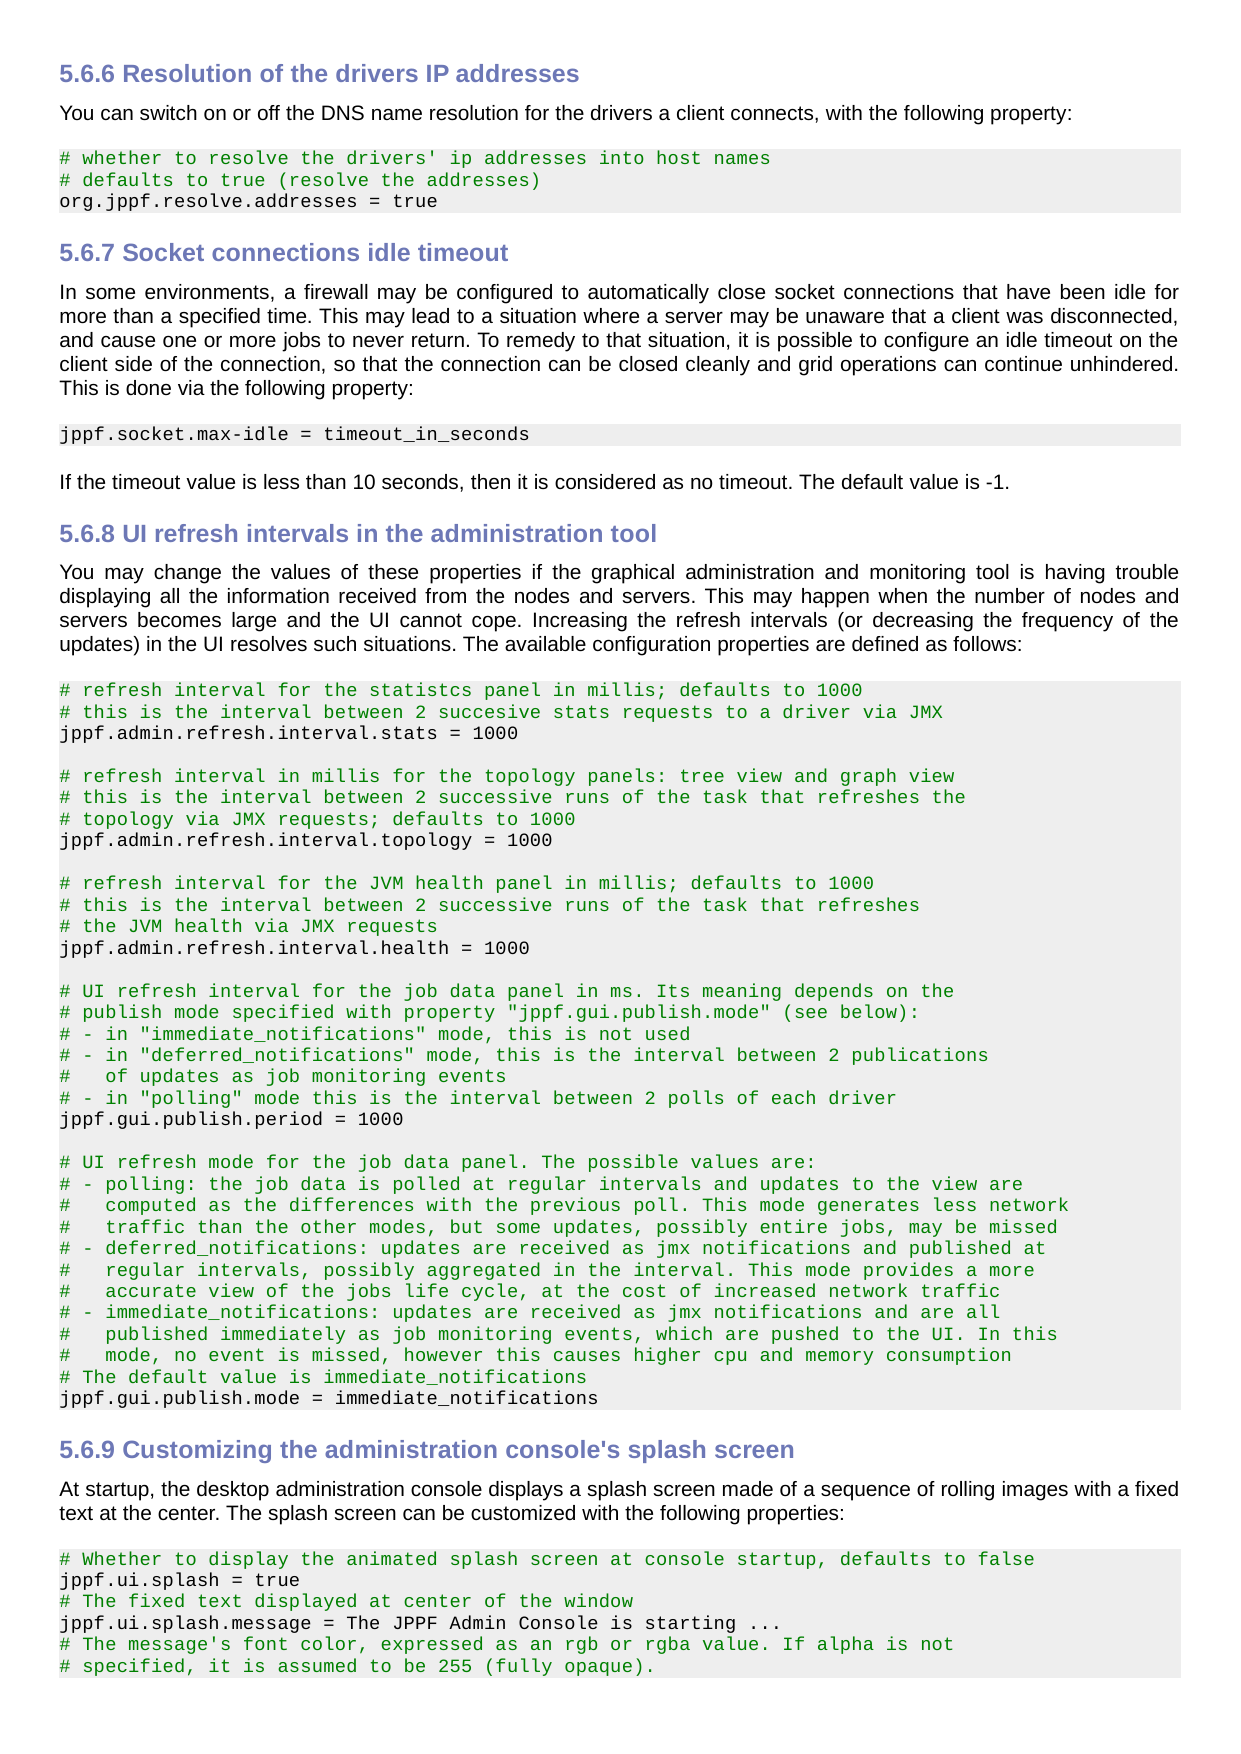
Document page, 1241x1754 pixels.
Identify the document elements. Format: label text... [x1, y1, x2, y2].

text # refresh interval for the JVM health panel in millis; defaults to 1000 [59, 874, 1181, 895]
text jppf.gui.publish.mode = immediate_notifications [59, 1389, 1181, 1410]
text # - in "immediate_notifications" mode, this is not used [59, 1024, 1181, 1045]
text # regular intervals, possibly aggregated in the interval. This mode provides a more [59, 1260, 1181, 1281]
text # whether to resolve the drivers' ip addresses into host names [59, 149, 1181, 170]
text In some environments, a firewall may be configured to automatically close socket connections that have been idle for more than a specified time. This may lead to a situation where a server may be unaware that a client was disconnected, and cause one or more jobs to never return. To remedy to that situation, it is possible to configure an idle timeout on the client side of the connection, so that the connection can be closed cleanly and grid operations can continue unhindered. This is done via the following property: [59, 280, 1181, 400]
text # - polling: the job data is polled at regular intervals and updates to the view are [59, 1174, 1181, 1196]
text jppf.admin.refresh.interval.stats = 1000 [59, 723, 1181, 745]
text jppf.admin.refresh.interval.health = 1000 [59, 938, 1181, 959]
text # refresh interval in millis for the topology panels: tree view and graph view [59, 766, 1181, 788]
text # topology via JMX requests; defaults to 1000 [59, 809, 1181, 831]
text # The default value is immediate_notifications [59, 1367, 1181, 1389]
text # defaults to true (resolve the addresses) [59, 170, 1181, 192]
text # of updates as job monitoring events [59, 1067, 1181, 1088]
text org.jppf.resolve.addresses = true [59, 192, 1181, 213]
text # - immediate_notifications: updates are received as jmx notifications and are all [59, 1303, 1181, 1324]
text jppf.admin.refresh.interval.topology = 1000 [59, 831, 1181, 852]
text jppf.socket.max-idle = timeout_in_seconds [59, 424, 1181, 446]
text # Whether to display the animated splash screen at console startup, defaults to false [59, 1549, 1181, 1570]
text # the JVM health via JMX requests [59, 917, 1181, 938]
text # specified, it is assumed to be 255 (fully opaque). [59, 1656, 1181, 1678]
text # this is the interval between 2 succesive stats requests to a driver via JMX [59, 702, 1181, 723]
subtitle Customizing the administration console's splash screen [59, 1435, 1181, 1464]
text # published immediately as job monitoring events, which are pushed to the UI. In this [59, 1324, 1181, 1346]
text # mode, no event is missed, however this causes higher cpu and memory consumption [59, 1346, 1181, 1367]
text # - in "deferred_notifications" mode, this is the interval between 2 publications [59, 1045, 1181, 1067]
text # this is the interval between 2 successive runs of the task that refreshes [59, 895, 1181, 917]
text # computed as the differences with the previous poll. This mode generates less network [59, 1196, 1181, 1217]
text # accurate view of the jobs life cycle, at the cost of increased network traffic [59, 1281, 1181, 1303]
text # UI refresh mode for the job data panel. The possible values are: [59, 1153, 1181, 1174]
text If the timeout value is less than 10 seconds, then it is considered as no timeout. The default value is -1. [59, 469, 1181, 494]
text # The fixed text displayed at center of the window [59, 1592, 1181, 1613]
text jppf.gui.publish.period = 1000 [59, 1110, 1181, 1131]
subtitle UI refresh intervals in the administration tool [59, 519, 1181, 548]
text You may change the values of these properties if the graphical administration and monitoring tool is having trouble displaying all the information received from the nodes and servers. This may happen when the number of nodes and servers becomes large and the UI cannot cope. Increasing the refresh intervals (or decreasing the frequency of the updates) in the UI resolves such situations. The available configuration properties are defined as follows: [59, 560, 1181, 656]
text # UI refresh interval for the job data panel in ms. Its meaning depends on the [59, 981, 1181, 1002]
text # this is the interval between 2 successive runs of the task that refreshes the [59, 788, 1181, 809]
text At startup, the desktop administration console displays a splash screen made of a sequence of rolling images with a fixed text at the center. The splash screen can be customized with the following properties: [59, 1477, 1181, 1525]
text # publish mode specified with property "jppf.gui.publish.mode" (see below): [59, 1002, 1181, 1024]
text # - in "polling" mode this is the interval between 2 polls of each driver [59, 1088, 1181, 1110]
text # The message's font color, expressed as an rgb or rgba value. If alpha is not [59, 1635, 1181, 1656]
text # refresh interval for the statistcs panel in millis; defaults to 1000 [59, 681, 1181, 702]
text # traffic than the other modes, but some updates, possibly entire jobs, may be missed [59, 1217, 1181, 1238]
text jppf.ui.splash.message = The JPPF Admin Console is starting ... [59, 1613, 1181, 1635]
text jppf.ui.splash = true [59, 1570, 1181, 1592]
text # - deferred_notifications: updates are received as jmx notifications and published at [59, 1238, 1181, 1260]
subtitle Resolution of the drivers IP addresses [59, 59, 1181, 88]
text You can switch on or off the DNS name resolution for the drivers a client connects, with the following property: [59, 101, 1181, 125]
subtitle Socket connections idle timeout [59, 238, 1181, 267]
